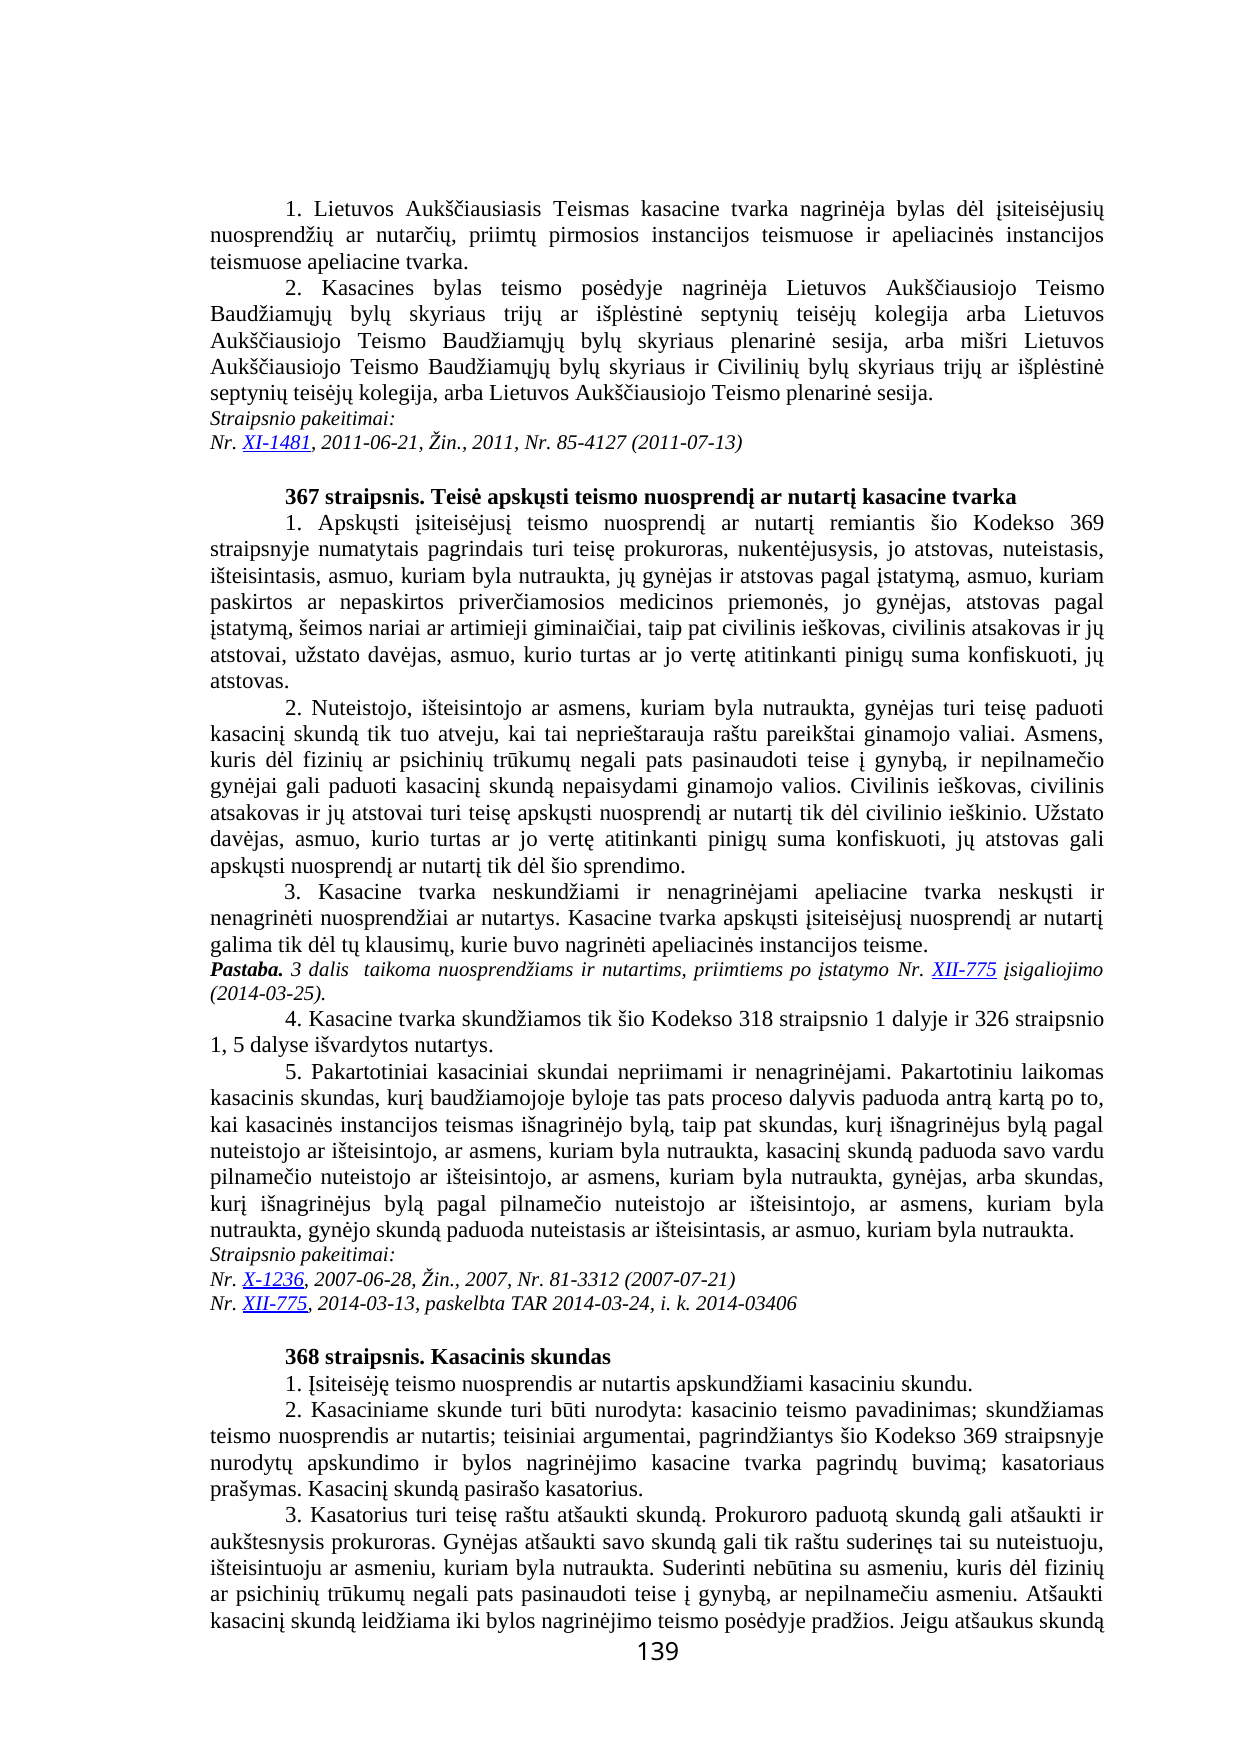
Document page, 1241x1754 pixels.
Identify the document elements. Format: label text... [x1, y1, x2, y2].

text 1. Lietuvos Aukščiausiasis Teismas kasacine tvarka nagrinėja bylas dėl įsiteisėjusių nuosprendžių ar nutarčių, priimtų pirmosios instancijos teismuose ir apeliacinės instancijos teismuose apeliacine tvarka. [210, 195, 1106, 274]
text 2. Nuteistojo, išteisintojo ar asmens, kuriam byla nutraukta, gynėjas turi teisę paduoti kasacinį skundą tik tuo atveju, kai tai neprieštarauja raštu pareikštai ginamojo valiai. Asmens, kuris dėl fizinių ar psichinių trūkumų negali pats pasinaudoti teise į gynybą, ir nepilnamečio gynėjai gali paduoti kasacinį skundą nepaisydami ginamojo valios. Civilinis ieškovas, civilinis atsakovas ir jų atstovai turi teisę apskųsti nuosprendį ar nutartį tik dėl civilinio ieškinio. Užstato davėjas, asmuo, kurio turtas ar jo vertę atitinkanti pinigų suma konfiskuoti, jų atstovas gali apskųsti nuosprendį ar nutartį tik dėl šio sprendimo. [210, 693, 1106, 878]
text Nr. XI-1481, 2011-06-21, Žin., 2011, Nr. 85-4127 (2011-07-13) [210, 430, 1106, 454]
text 3. Kasatorius turi teisę raštu atšaukti skundą. Prokuroro paduotą skundą gali atšaukti ir aukštesnysis prokuroras. Gynėjas atšaukti savo skundą gali tik raštu suderinęs tai su nuteistuoju, išteisintuoju ar asmeniu, kuriam byla nutraukta. Suderinti nebūtina su asmeniu, kuris dėl fizinių ar psichinių trūkumų negali pats pasinaudoti teise į gynybą, ar nepilnamečiu asmeniu. Atšaukti kasacinį skundą leidžiama iki bylos nagrinėjimo teismo posėdyje pradžios. Jeigu atšaukus skundą [210, 1501, 1106, 1633]
text 2. Kasacines bylas teismo posėdyje nagrinėja Lietuvos Aukščiausiojo Teismo Baudžiamųjų bylų skyriaus trijų ar išplėstinė septynių teisėjų kolegija arba Lietuvos Aukščiausiojo Teismo Baudžiamųjų bylų skyriaus plenarinė sesija, arba mišri Lietuvos Aukščiausiojo Teismo Baudžiamųjų bylų skyriaus ir Civilinių bylų skyriaus trijų ar išplėstinė septynių teisėjų kolegija, arba Lietuvos Aukščiausiojo Teismo plenarinė sesija. [210, 274, 1106, 406]
text 3. Kasacine tvarka neskundžiami ir nenagrinėjami apeliacine tvarka neskųsti ir nenagrinėti nuosprendžiai ar nutartys. Kasacine tvarka apskųsti įsiteisėjusį nuosprendį ar nutartį galima tik dėl tų klausimų, kurie buvo nagrinėti apeliacinės instancijos teisme. [210, 878, 1106, 957]
text 5. Pakartotiniai kasaciniai skundai nepriimami ir nenagrinėjami. Pakartotiniu laikomas kasacinis skundas, kurį baudžiamojoje byloje tas pats proceso dalyvis paduoda antrą kartą po to, kai kasacinės instancijos teismas išnagrinėjo bylą, taip pat skundas, kurį išnagrinėjus bylą pagal nuteistojo ar išteisintojo, ar asmens, kuriam byla nutraukta, kasacinį skundą paduoda savo vardu pilnamečio nuteistojo ar išteisintojo, ar asmens, kuriam byla nutraukta, gynėjas, arba skundas, kurį išnagrinėjus bylą pagal pilnamečio nuteistojo ar išteisintojo, ar asmens, kuriam byla nutraukta, gynėjo skundą paduoda nuteistasis ar išteisintasis, ar asmuo, kuriam byla nutraukta. [210, 1058, 1106, 1242]
text 368 straipsnis. Kasacinis skundas [210, 1343, 1106, 1370]
text Pastaba. 3 dalis taikoma nuosprendžiams ir nutartims, priimtiems po įstatymo Nr. XII-775 įsigaliojimo (2014-03-25). [210, 957, 1106, 1005]
text Straipsnio pakeitimai: [210, 406, 1106, 430]
text 2. Kasaciniame skunde turi būti nurodyta: kasacinio teismo pavadinimas; skundžiamas teismo nuosprendis ar nutartis; teisiniai argumentai, pagrindžiantys šio Kodekso 369 straipsnyje nurodytų apskundimo ir bylos nagrinėjimo kasacine tvarka pagrindų buvimą; kasatoriaus prašymas. Kasacinį skundą pasirašo kasatorius. [210, 1396, 1106, 1501]
text Straipsnio pakeitimai: [210, 1242, 1106, 1266]
text Nr. X-1236, 2007-06-28, Žin., 2007, Nr. 81-3312 (2007-07-21) [210, 1266, 1106, 1291]
text 367 straipsnis. Teisė apskųsti teismo nuosprendį ar nutartį kasacine tvarka [210, 483, 1106, 509]
text 1. Apskųsti įsiteisėjusį teismo nuosprendį ar nutartį remiantis šio Kodekso 369 straipsnyje numatytais pagrindais turi teisę prokuroras, nukentėjusysis, jo atstovas, nuteistasis, išteisintasis, asmuo, kuriam byla nutraukta, jų gynėjas ir atstovas pagal įstatymą, asmuo, kuriam paskirtos ar nepaskirtos priverčiamosios medicinos priemonės, jo gynėjas, atstovas pagal įstatymą, šeimos nariai ar artimieji giminaičiai, taip pat civilinis ieškovas, civilinis atsakovas ir jų atstovai, užstato davėjas, asmuo, kurio turtas ar jo vertę atitinkanti pinigų suma konfiskuoti, jų atstovas. [210, 509, 1106, 693]
text Nr. XII-775, 2014-03-13, paskelbta TAR 2014-03-24, i. k. 2014-03406 [210, 1291, 1106, 1314]
text 1. Įsiteisėję teismo nuosprendis ar nutartis apskundžiami kasaciniu skundu. [210, 1370, 1106, 1396]
text 4. Kasacine tvarka skundžiamos tik šio Kodekso 318 straipsnio 1 dalyje ir 326 straipsnio 1, 5 dalyse išvardytos nutartys. [210, 1005, 1106, 1058]
